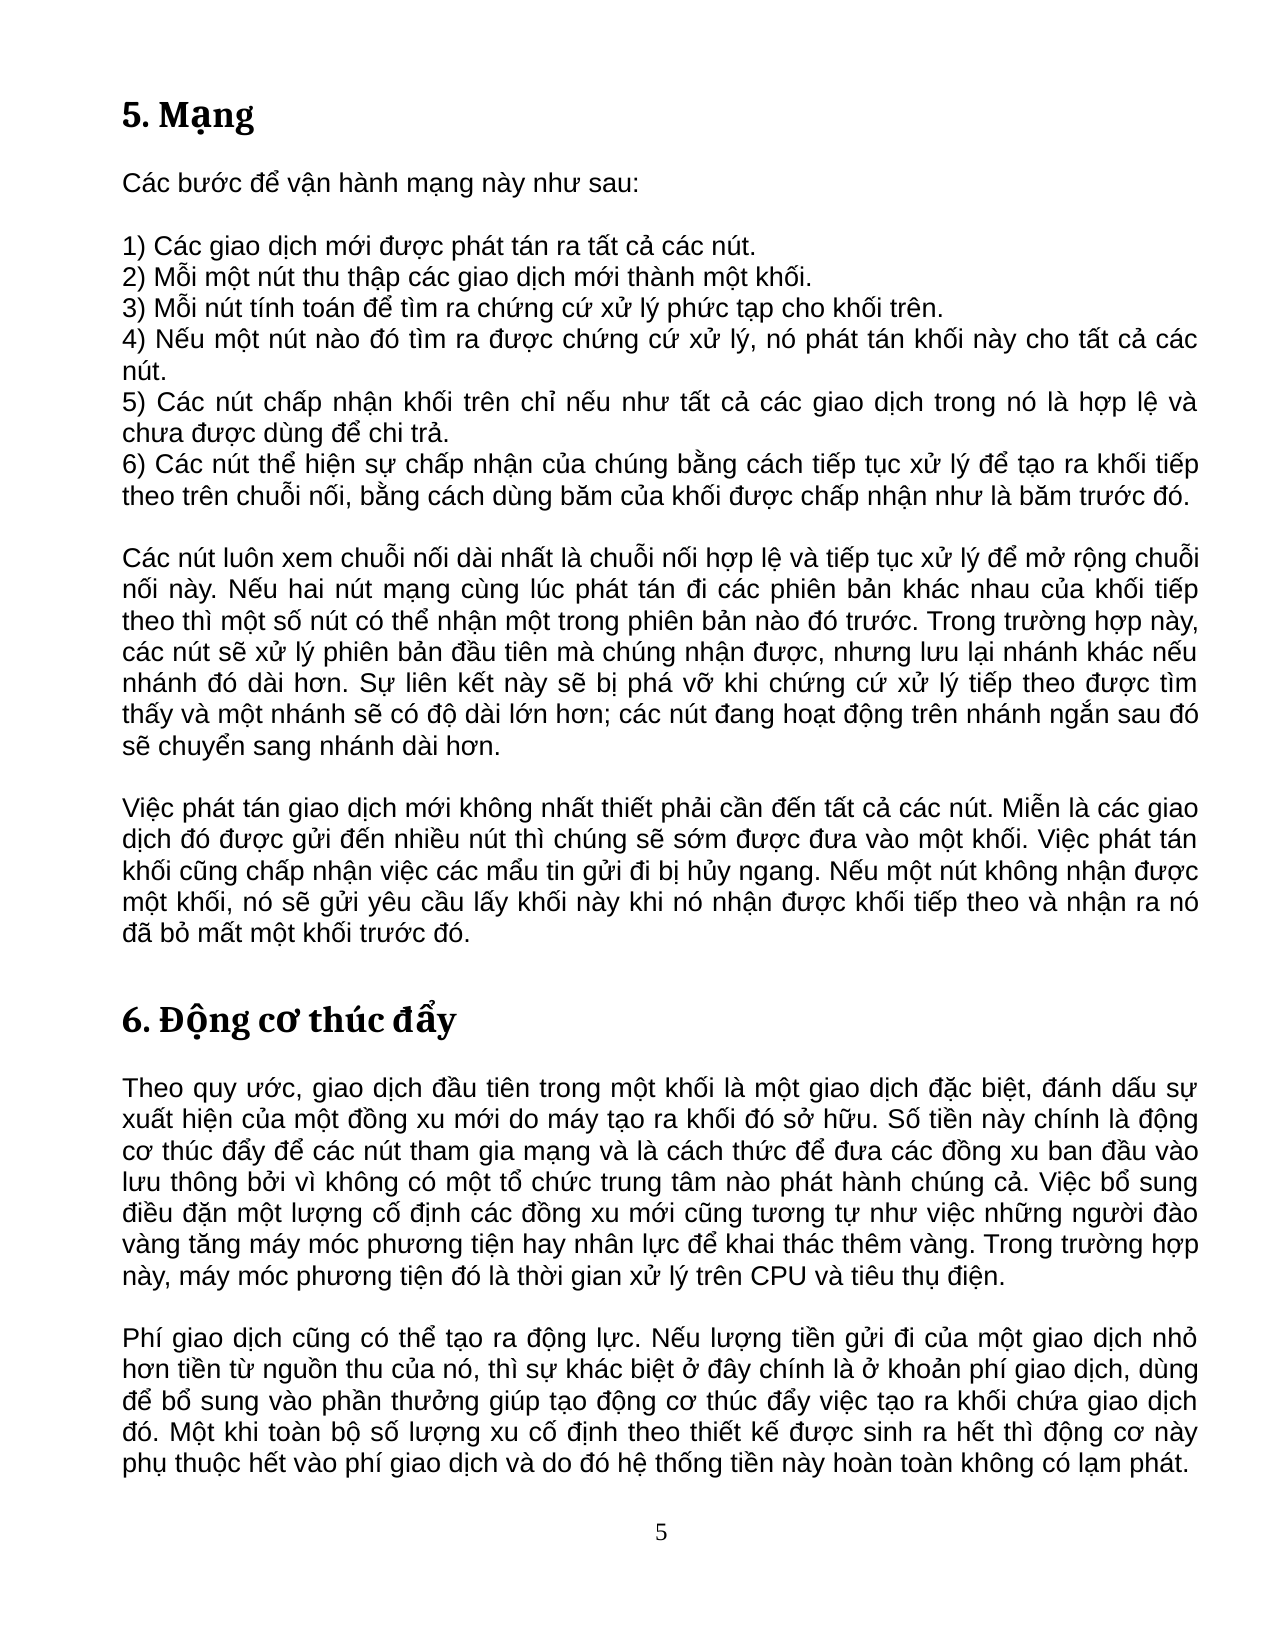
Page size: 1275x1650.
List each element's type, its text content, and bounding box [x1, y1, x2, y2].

text Các bước để vận hành mạng này như sau: [122, 167, 1200, 198]
subtitle 5. Mạng [122, 94, 1200, 137]
text 3) Mỗi nút tính toán để tìm ra chứng cứ xử lý phức tạp cho khối trên. [122, 292, 1200, 323]
text Việc phát tán giao dịch mới không nhất thiết phải cần đến tất cả các nút. Miễn là các giao dịch đó được gửi đến nhiều nút thì chúng sẽ sớm được đưa vào một khối. Việc phát tán khối cũng chấp nhận việc các mẩu tin gửi đi bị hủy ngang. Nếu một nút không nhận được một khối, nó sẽ gửi yêu cầu lấy khối này khi nó nhận được khối tiếp theo và nhận ra nó đã bỏ mất một khối trước đó. [122, 792, 1200, 948]
text Phí giao dịch cũng có thể tạo ra động lực. Nếu lượng tiền gửi đi của một giao dịch nhỏ hơn tiền từ nguồn thu của nó, thì sự khác biệt ở đây chính là ở khoản phí giao dịch, dùng để bổ sung vào phần thưởng giúp tạo động cơ thúc đẩy việc tạo ra khối chứa giao dịch đó. Một khi toàn bộ số lượng xu cố định theo thiết kế được sinh ra hết thì động cơ này phụ thuộc hết vào phí giao dịch và do đó hệ thống tiền này hoàn toàn không có lạm phát. [122, 1322, 1200, 1478]
text 6) Các nút thể hiện sự chấp nhận của chúng bằng cách tiếp tục xử lý để tạo ra khối tiếp theo trên chuỗi nối, bằng cách dùng băm của khối được chấp nhận như là băm trước đó. [122, 448, 1200, 511]
text 2) Mỗi một nút thu thập các giao dịch mới thành một khối. [122, 261, 1200, 292]
subtitle 6. Động cơ thúc đẩy [122, 998, 1200, 1042]
text Các nút luôn xem chuỗi nối dài nhất là chuỗi nối hợp lệ và tiếp tục xử lý để mở rộng chuỗi nối này. Nếu hai nút mạng cùng lúc phát tán đi các phiên bản khác nhau của khối tiếp theo thì một số nút có thể nhận một trong phiên bản nào đó trước. Trong trường hợp này, các nút sẽ xử lý phiên bản đầu tiên mà chúng nhận được, nhưng lưu lại nhánh khác nếu nhánh đó dài hơn. Sự liên kết này sẽ bị phá vỡ khi chứng cứ xử lý tiếp theo được tìm thấy và một nhánh sẽ có độ dài lớn hơn; các nút đang hoạt động trên nhánh ngắn sau đó sẽ chuyển sang nhánh dài hơn. [122, 542, 1200, 761]
text 4) Nếu một nút nào đó tìm ra được chứng cứ xử lý, nó phát tán khối này cho tất cả các nút. [122, 323, 1200, 386]
text 1) Các giao dịch mới được phát tán ra tất cả các nút. [122, 230, 1200, 261]
text Theo quy ước, giao dịch đầu tiên trong một khối là một giao dịch đặc biệt, đánh dấu sự xuất hiện của một đồng xu mới do máy tạo ra khối đó sở hữu. Số tiền này chính là động cơ thúc đẩy để các nút tham gia mạng và là cách thức để đưa các đồng xu ban đầu vào lưu thông bởi vì không có một tổ chức trung tâm nào phát hành chúng cả. Việc bổ sung điều đặn một lượng cố định các đồng xu mới cũng tương tự như việc những người đào vàng tăng máy móc phương tiện hay nhân lực để khai thác thêm vàng. Trong trường hợp này, máy móc phương tiện đó là thời gian xử lý trên CPU và tiêu thụ điện. [122, 1072, 1200, 1291]
text 5) Các nút chấp nhận khối trên chỉ nếu như tất cả các giao dịch trong nó là hợp lệ và chưa được dùng để chi trả. [122, 386, 1200, 448]
